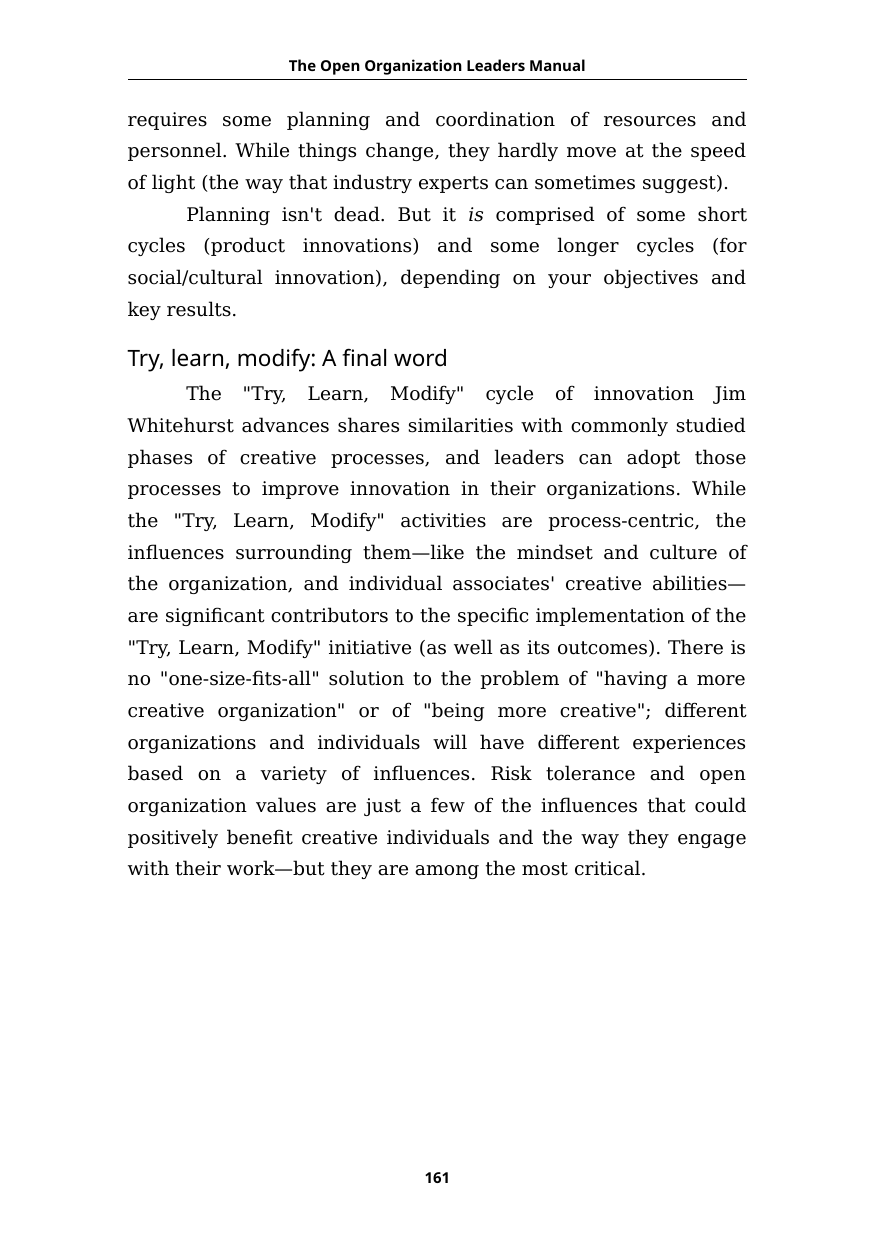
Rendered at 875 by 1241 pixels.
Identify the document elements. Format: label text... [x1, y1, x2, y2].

text requires some planning and coordination of resources and personnel. While things change, they hardly move at the speed of light (the way that industry experts can sometimes suggest). [127, 109, 747, 194]
text The "Try, Learn, Modify" cycle of innovation Jim Whitehurst advances shares similarities with commonly studied phases of creative processes, and leaders can adopt those processes to improve innovation in their organizations. While the "Try, Learn, Modify" activities are process-centric, the influences surrounding them—like the mindset and culture of the organization, and individual associates' creative abilities—are significant contributors to the specific implementation of the "Try, Learn, Modify" initiative (as well as its outcomes). There is no "one-size-fits-all" solution to the problem of "having a more creative organization" or of "being more creative"; different organizations and individuals will have different experiences based on a variety of influences. Risk tolerance and open organization values are just a few of the influences that could positively benefit creative individuals and the way they engage with their work—but they are among the most critical. [127, 383, 747, 880]
text Planning isn't dead. But it is comprised of some short cycles (product innovations) and some longer cycles (for social/cultural innovation), depending on your objectives and key results. [127, 204, 747, 321]
subtitle Try, learn, modify: A final word [127, 345, 747, 371]
